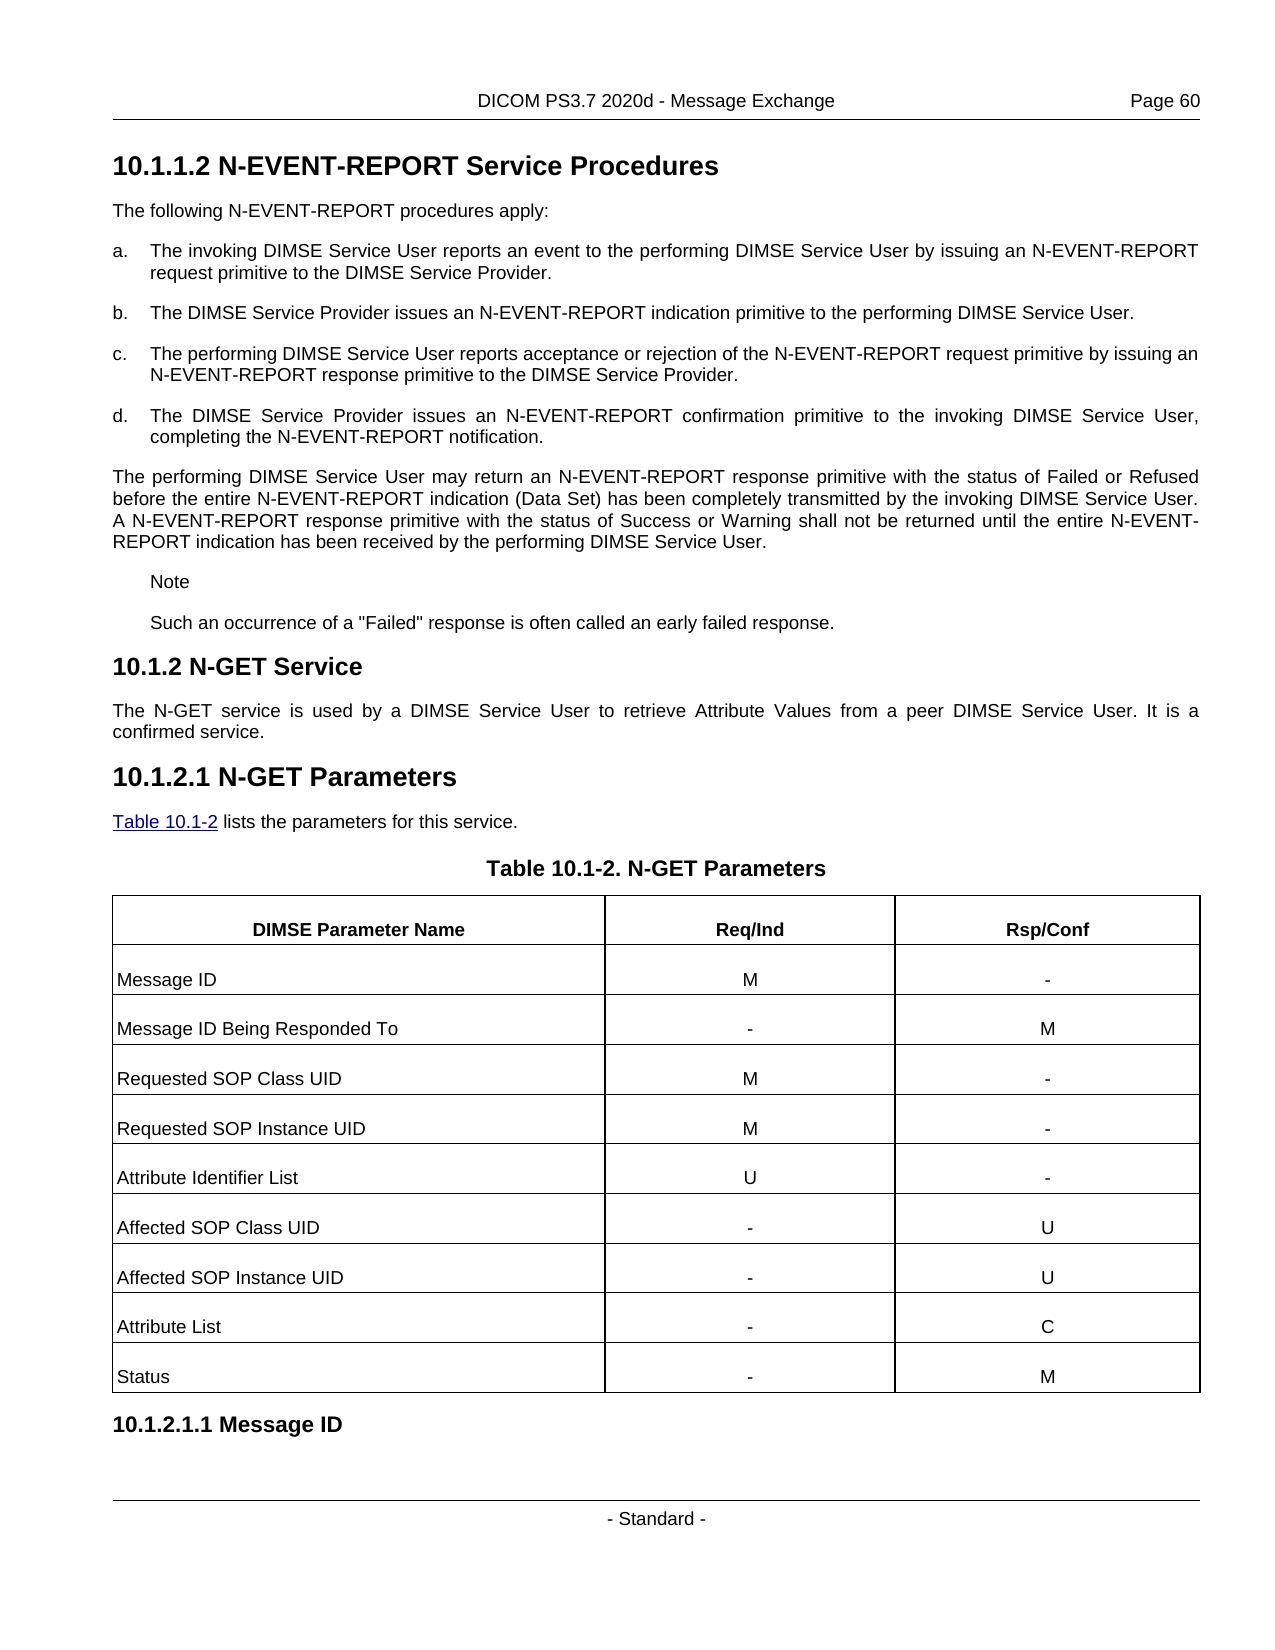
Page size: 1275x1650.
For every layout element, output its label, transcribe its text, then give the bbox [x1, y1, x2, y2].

text a. The invoking DIMSE Service User reports an event to the performing DIMSE Service User by issuing an N-EVENT-REPORT request primitive to the DIMSE Service Provider. [112, 240, 1200, 283]
text Table 10.1-2 lists the parameters for this service. [112, 811, 1200, 833]
table_cell U [606, 1144, 894, 1193]
text b. The DIMSE Service Provider issues an N-EVENT-REPORT indication primitive to the performing DIMSE Service User. [112, 302, 1200, 324]
table_cell - [606, 1293, 894, 1342]
table_cell - [896, 1144, 1199, 1193]
table_cell Requested SOP Instance UID [113, 1095, 604, 1143]
table_cell Attribute Identifier List [113, 1144, 604, 1193]
table_cell Requested SOP Class UID [113, 1045, 604, 1093]
table_cell Message ID [113, 945, 604, 994]
text Note [150, 571, 1162, 593]
table_cell - [896, 945, 1199, 994]
table_cell - [606, 1244, 894, 1292]
table_header Rsp/Conf [896, 896, 1199, 944]
text 10.1.2.1.1 Message ID [112, 1411, 1200, 1437]
table_cell U [896, 1194, 1199, 1242]
text 10.1.2 N-GET Service [112, 652, 1200, 681]
table_cell M [606, 1045, 894, 1093]
text The N-GET service is used by a DIMSE Service User to retrieve Attribute Values from a peer DIMSE Service User. It is a confirmed service. [112, 699, 1200, 742]
table_cell M [606, 1095, 894, 1143]
table_cell - [606, 1194, 894, 1242]
text The performing DIMSE Service User may return an N-EVENT-REPORT response primitive with the status of Failed or Refused before the entire N-EVENT-REPORT indication (Data Set) has been completely transmitted by the invoking DIMSE Service User. A N-EVENT-REPORT response primitive with the status of Success or Warning shall not be returned until the entire N-EVENT-REPORT indication has been received by the performing DIMSE Service User. [112, 466, 1200, 552]
table_cell Affected SOP Instance UID [113, 1244, 604, 1292]
table_cell Status [113, 1343, 604, 1392]
text Such an occurrence of a "Failed" response is often called an early failed response. [150, 612, 1162, 633]
table_header Req/Ind [606, 896, 894, 944]
table_cell Message ID Being Responded To [113, 995, 604, 1044]
text Table 10.1-2. N-GET Parameters [112, 855, 1200, 881]
table_cell Attribute List [113, 1293, 604, 1342]
table_header DIMSE Parameter Name [113, 896, 604, 944]
table_cell - [606, 1343, 894, 1392]
table_cell - [606, 995, 894, 1044]
table_cell U [896, 1244, 1199, 1292]
table_cell - [896, 1045, 1199, 1093]
text The following N-EVENT-REPORT procedures apply: [112, 200, 1200, 222]
table_cell M [896, 995, 1199, 1044]
table_cell C [896, 1293, 1199, 1342]
text 10.1.1.2 N-EVENT-REPORT Service Procedures [112, 150, 1200, 181]
table_cell M [606, 945, 894, 994]
text 10.1.2.1 N-GET Parameters [112, 761, 1200, 792]
text d. The DIMSE Service Provider issues an N-EVENT-REPORT confirmation primitive to the invoking DIMSE Service User, completing the N-EVENT-REPORT notification. [112, 404, 1200, 447]
text c. The performing DIMSE Service User reports acceptance or rejection of the N-EVENT-REPORT request primitive by issuing an N-EVENT-REPORT response primitive to the DIMSE Service Provider. [112, 342, 1200, 386]
table_cell Affected SOP Class UID [113, 1194, 604, 1242]
table_cell M [896, 1343, 1199, 1392]
table_cell - [896, 1095, 1199, 1143]
